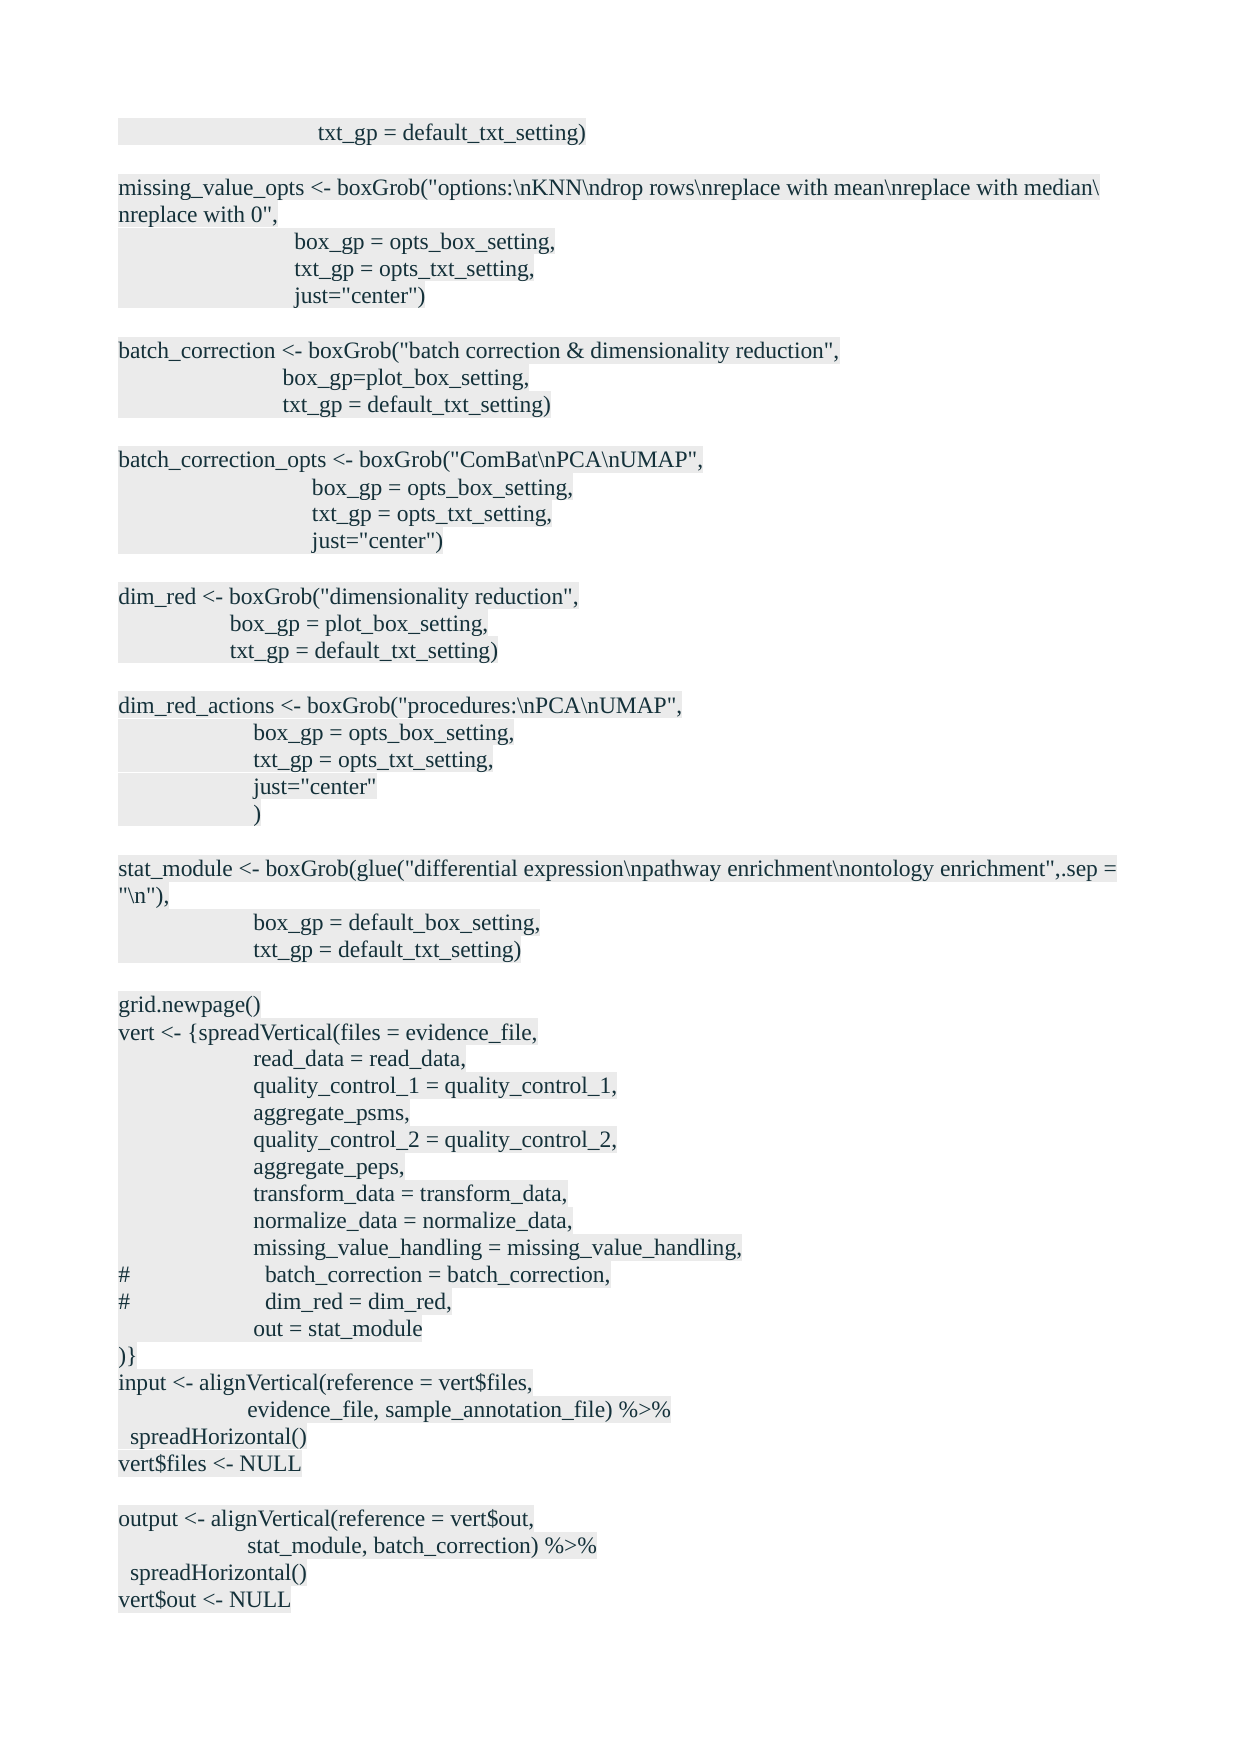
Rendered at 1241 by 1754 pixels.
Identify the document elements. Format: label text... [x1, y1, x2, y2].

text evidence_file, sample_annotation_file) %>% [118, 1396, 1122, 1423]
text box_gp = plot_box_setting, [118, 609, 1122, 636]
text vert$files <- NULL [118, 1449, 1122, 1477]
text input <- alignVertical(reference = vert$files, [118, 1369, 1122, 1396]
text aggregate_peps, [118, 1153, 1122, 1180]
text missing_value_handling = missing_value_handling, [118, 1234, 1122, 1261]
text just="center" [118, 772, 1122, 799]
text quality_control_2 = quality_control_2, [118, 1126, 1122, 1153]
text txt_gp = default_txt_setting) [118, 636, 1122, 663]
text grid.newpage() [118, 991, 1122, 1018]
text box_gp = opts_box_setting, [118, 718, 1122, 745]
text output <- alignVertical(reference = vert$out, [118, 1505, 1122, 1532]
text stat_module <- boxGrob(glue("differential expression\npathway enrichment\nontology enrichment",.sep = "\n"), [118, 855, 1122, 909]
text transform_data = transform_data, [118, 1180, 1122, 1207]
text txt_gp = default_txt_setting) [118, 118, 1122, 145]
text box_gp=plot_box_setting, [118, 364, 1122, 391]
text dim_red_actions <- boxGrob("procedures:\nPCA\nUMAP", [118, 691, 1122, 718]
text vert$out <- NULL [118, 1586, 1122, 1613]
text # dim_red = dim_red, [118, 1288, 1122, 1315]
text dim_red <- boxGrob("dimensionality reduction", [118, 582, 1122, 609]
text ) [118, 799, 1122, 826]
text box_gp = default_box_setting, [118, 909, 1122, 936]
text txt_gp = default_txt_setting) [118, 936, 1122, 963]
text box_gp = opts_box_setting, [118, 227, 1122, 254]
text just="center") [118, 527, 1122, 554]
text out = stat_module [118, 1315, 1122, 1342]
text # batch_correction = batch_correction, [118, 1261, 1122, 1288]
text missing_value_opts <- boxGrob("options:\nKNN\ndrop rows\nreplace with mean\nreplace with median\nreplace with 0", [118, 173, 1122, 227]
text txt_gp = default_txt_setting) [118, 391, 1122, 418]
text txt_gp = opts_txt_setting, [118, 500, 1122, 527]
text )} [118, 1342, 1122, 1369]
text stat_module, batch_correction) %>% [118, 1532, 1122, 1559]
text read_data = read_data, [118, 1045, 1122, 1072]
text just="center") [118, 281, 1122, 308]
text spreadHorizontal() [118, 1559, 1122, 1586]
text aggregate_psms, [118, 1099, 1122, 1126]
text normalize_data = normalize_data, [118, 1207, 1122, 1234]
text spreadHorizontal() [118, 1423, 1122, 1449]
text txt_gp = opts_txt_setting, [118, 254, 1122, 281]
text box_gp = opts_box_setting, [118, 473, 1122, 500]
text vert <- {spreadVertical(files = evidence_file, [118, 1018, 1122, 1045]
text quality_control_1 = quality_control_1, [118, 1072, 1122, 1099]
text batch_correction <- boxGrob("batch correction & dimensionality reduction", [118, 337, 1122, 364]
text batch_correction_opts <- boxGrob("ComBat\nPCA\nUMAP", [118, 446, 1122, 473]
text txt_gp = opts_txt_setting, [118, 745, 1122, 772]
